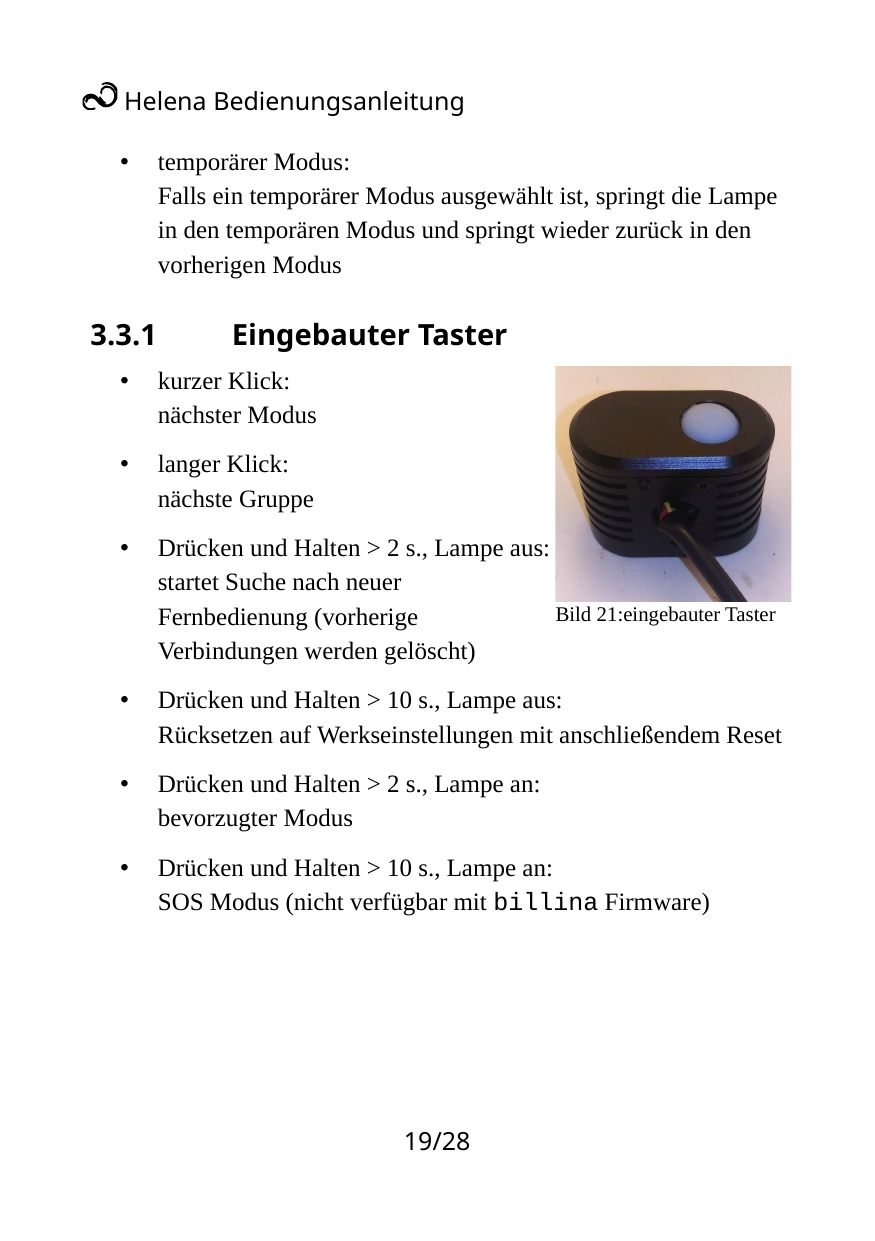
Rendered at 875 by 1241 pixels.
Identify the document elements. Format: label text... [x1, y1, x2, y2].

subtitle Eingebauter Taster [83, 314, 791, 353]
list temporärer Modus: Falls ein temporärer Modus ausgewählt ist, springt die Lampe in den temporären Modus und springt wieder zurück in den vorherigen Modus [120, 147, 791, 279]
list Drücken und Halten > 2 s., Lampe aus: startet Suche nach neuer Fernbedienung (vorherige Verbindungen werden gelöscht) [120, 533, 791, 665]
picture [555, 366, 792, 602]
list Drücken und Halten > 10 s., Lampe an: SOS Modus (nicht verfügbar mit billina Firmware) [120, 853, 791, 918]
list langer Klick: nächste Gruppe [120, 449, 555, 513]
list Drücken und Halten > 10 s., Lampe aus: Rücksetzen auf Werkseinstellungen mit anschließendem Reset [120, 686, 791, 749]
list Bild 21:eingebauter Taster [555, 602, 791, 626]
list Drücken und Halten > 2 s., Lampe an: bevorzugter Modus [120, 769, 791, 832]
list kurzer Klick: nächster Modus [120, 366, 555, 429]
